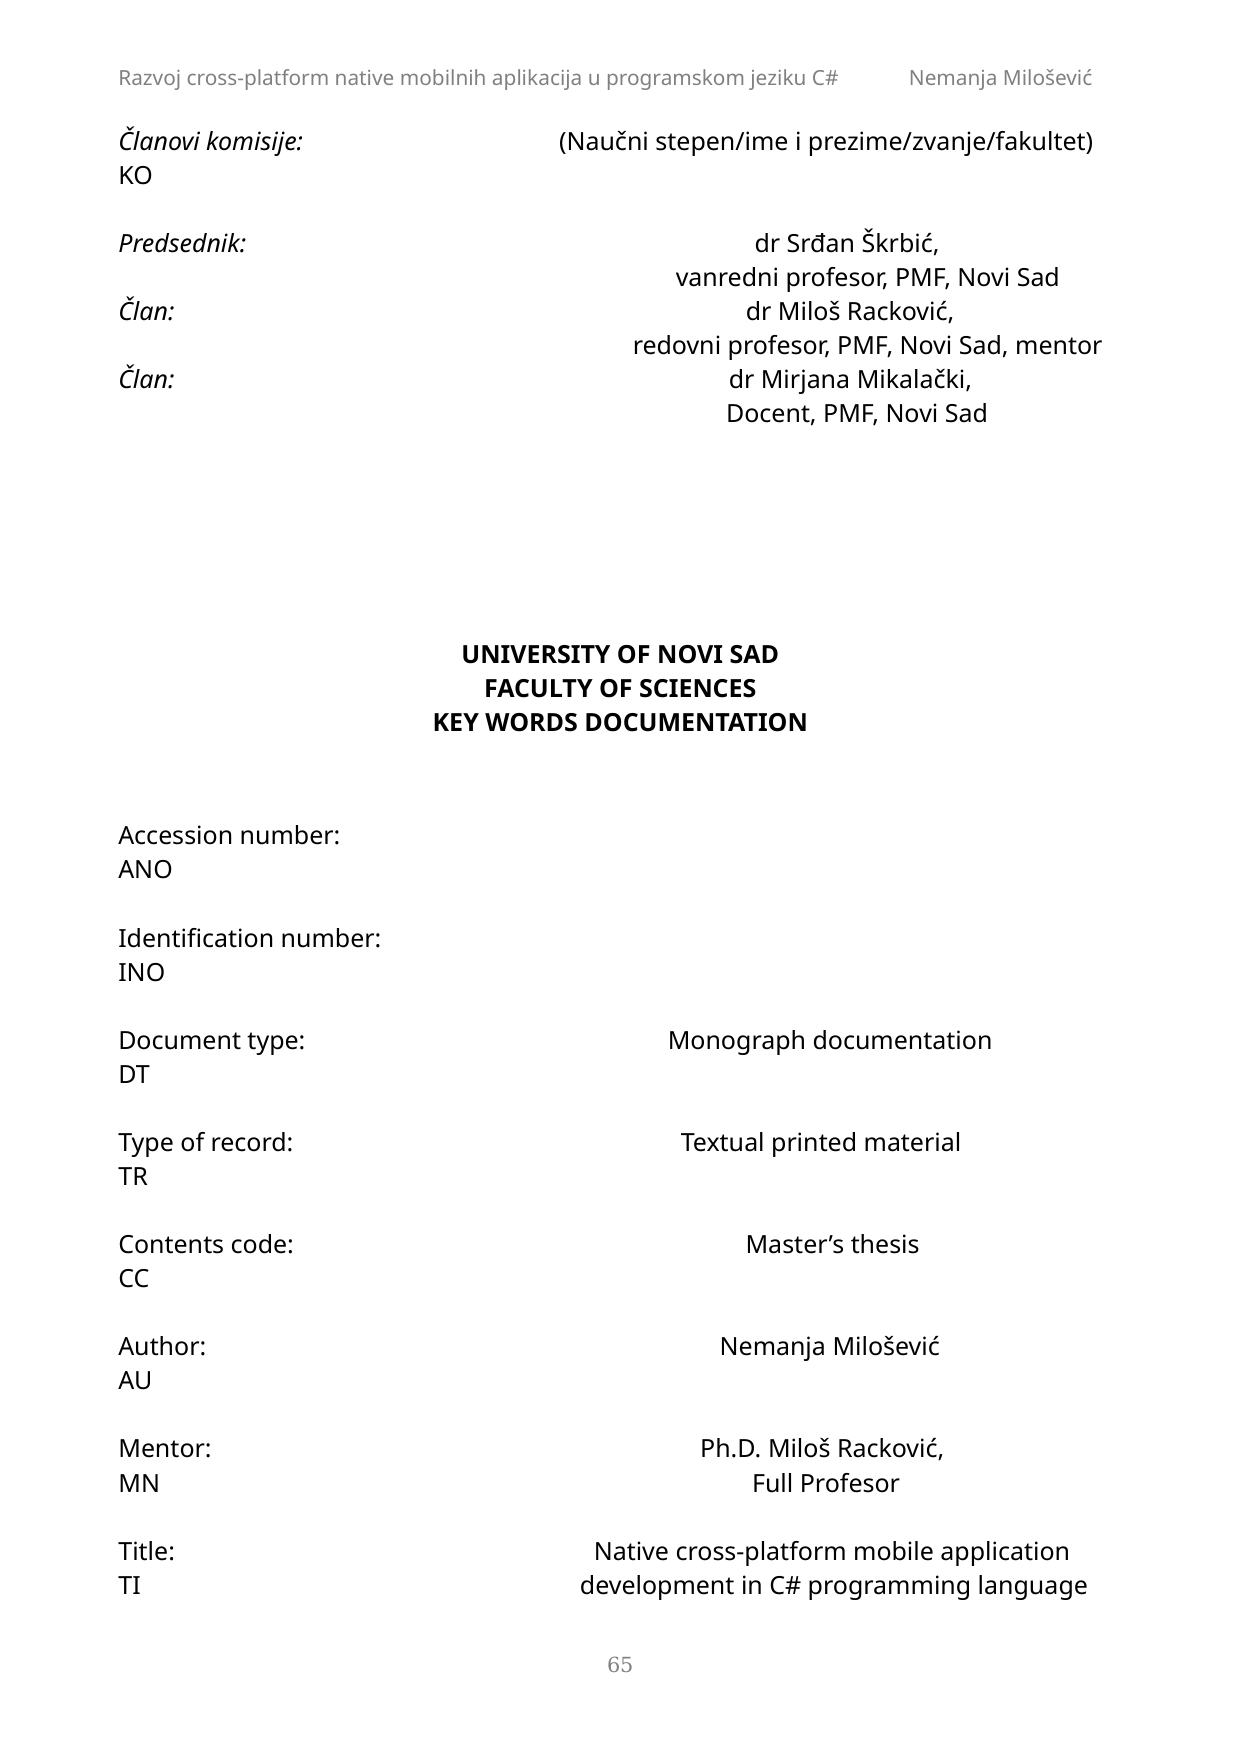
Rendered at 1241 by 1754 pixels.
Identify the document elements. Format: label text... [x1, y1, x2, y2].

text Članovi komisije: (Naučni stepen/ime i prezime/zvanje/fakultet) [118, 123, 1122, 157]
text INO [118, 954, 1122, 988]
text UNIVERSITY OF NOVI SAD [118, 636, 1122, 671]
text Type of record: Textual printed material [118, 1124, 1122, 1159]
text DT [118, 1056, 1122, 1091]
text TR [118, 1159, 1122, 1193]
text Author: Nemanja Milošević [118, 1329, 1122, 1363]
text Član: dr Mirjana Mikalački, [118, 362, 1122, 396]
text vanredni profesor, PMF, Novi Sad [118, 259, 1122, 294]
text KEY WORDS DOCUMENTATION [118, 704, 1122, 739]
text Predsednik: dr Srđan Škrbić, [118, 226, 1122, 259]
text Contents code: Master’s thesis [118, 1227, 1122, 1261]
text Document type: Monograph documentation [118, 1022, 1122, 1056]
text Accession number: [118, 818, 1122, 852]
text Title: Native cross-platform mobile application TI development in C# programming language [118, 1533, 1122, 1601]
text Docent, PMF, Novi Sad [118, 396, 1122, 430]
text KO [118, 157, 1122, 191]
text ANO [118, 852, 1122, 886]
text Identification number: [118, 920, 1122, 954]
text CC [118, 1261, 1122, 1295]
text MN Full Profesor [118, 1465, 1122, 1499]
text Mentor: Ph.D. Miloš Racković, [118, 1431, 1122, 1465]
text Član: dr Miloš Racković, [118, 294, 1122, 328]
text FACULTY OF SCIENCES [118, 671, 1122, 704]
text redovni profesor, PMF, Novi Sad, mentor [118, 328, 1122, 362]
text AU [118, 1363, 1122, 1397]
